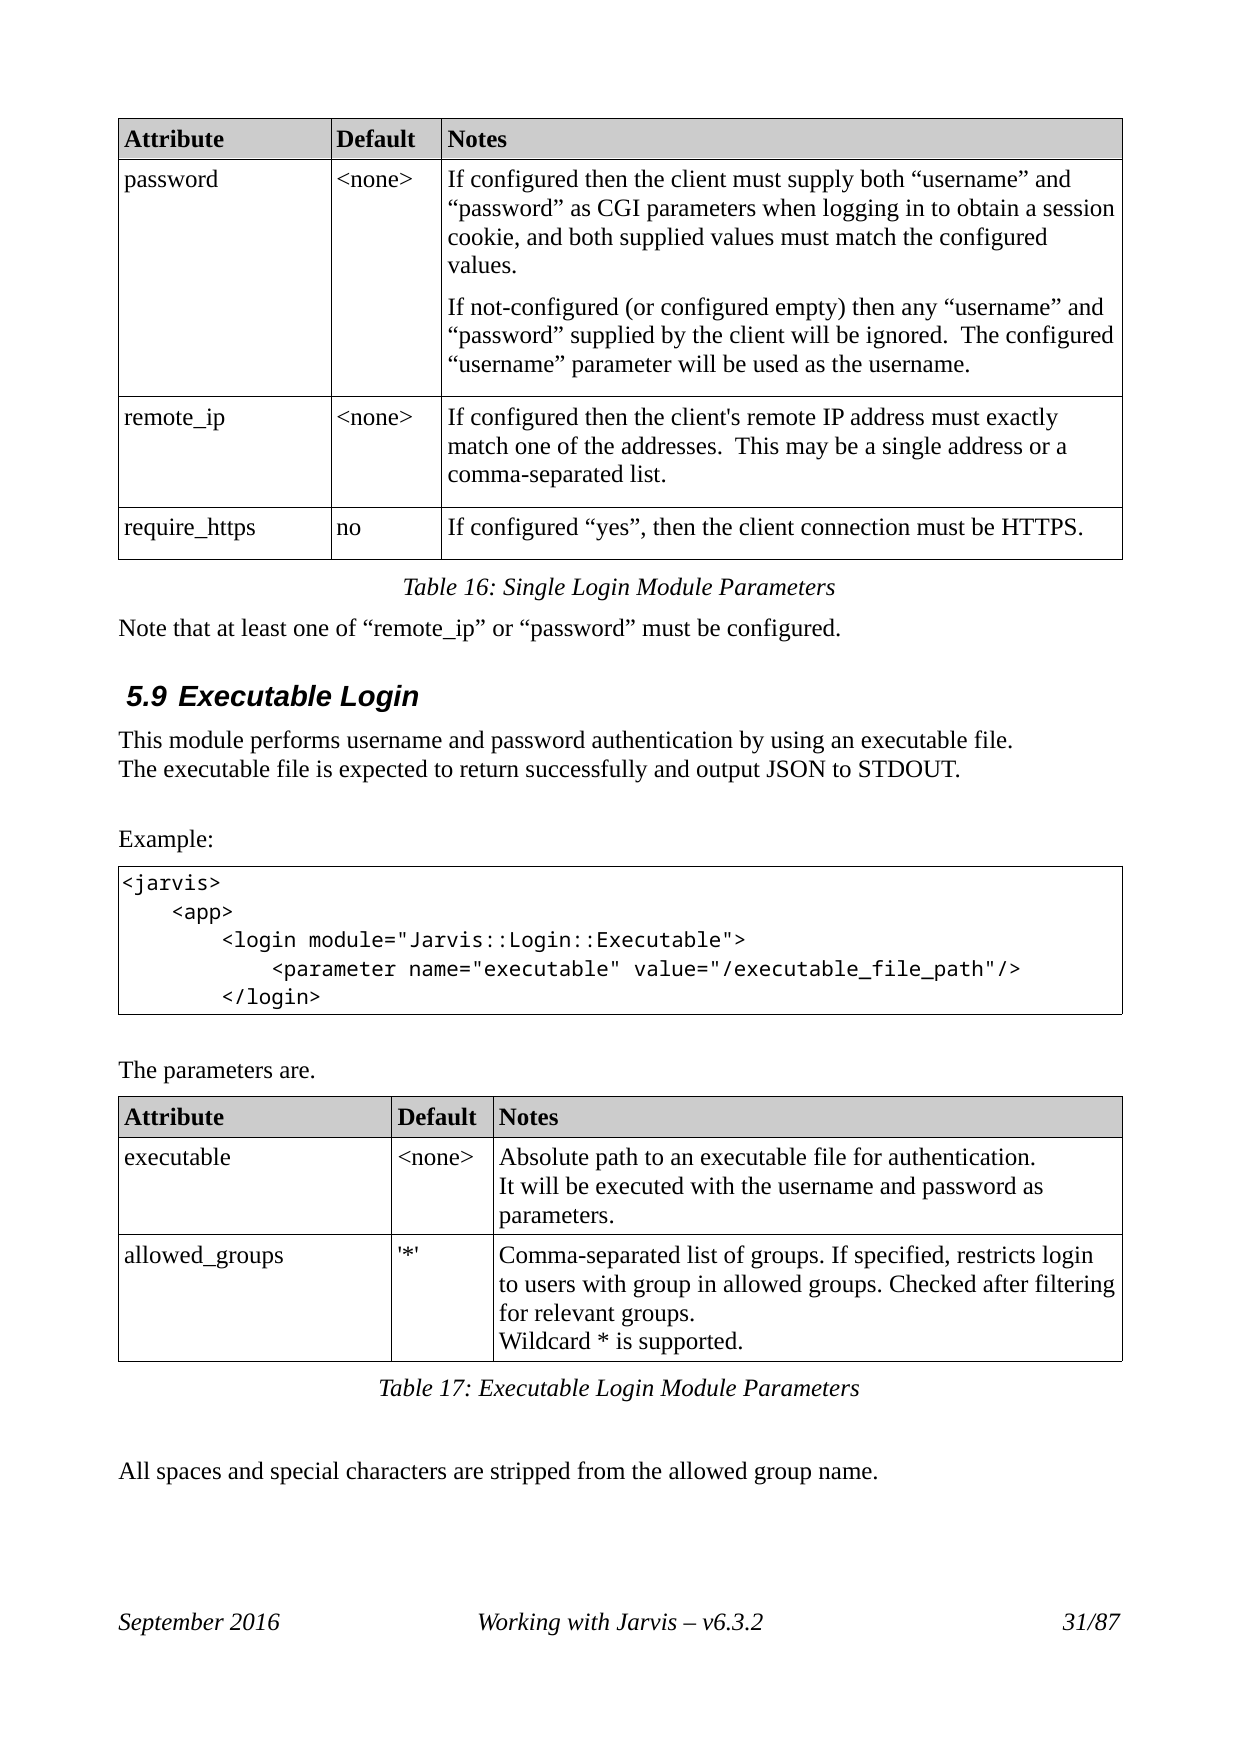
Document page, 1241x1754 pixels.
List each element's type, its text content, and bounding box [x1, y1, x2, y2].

text Note that at least one of “remote_ip” or “password” must be configured. [118, 613, 1122, 642]
table_cell Absolute path to an executable file for authentication. It will be executed with the username and password as parameters. [494, 1138, 1122, 1234]
text Example: [118, 796, 1122, 853]
text <parameter name="executable" value="/executable_file_path"/> [119, 951, 1122, 979]
table_cell allowed_groups [119, 1235, 391, 1361]
table_cell remote_ip [119, 397, 331, 507]
table_cell Comma-separated list of groups. If specified, restricts login to users with group in allowed groups. Checked after filtering for relevant groups. Wildcard * is supported. [494, 1235, 1122, 1361]
table_cell If configured then the client's remote IP address must exactly match one of the addresses. This may be a single address or a comma-separated list. [442, 397, 1122, 507]
text <jarvis> <app> [119, 867, 1122, 922]
table_cell <none> [332, 397, 441, 507]
table_cell If configured “yes”, then the client connection must be HTTPS. [442, 508, 1122, 559]
table_header Notes [494, 1097, 1122, 1137]
table_cell no [332, 508, 441, 559]
text Table 17: Executable Login Module Parameters [118, 1373, 1122, 1402]
table_cell <none> [392, 1138, 493, 1234]
subtitle Executable Login [118, 679, 1122, 713]
table_header Attribute [119, 1097, 391, 1137]
table_cell If configured then the client must supply both “username” and “password” as CGI parameters when logging in to obtain a session cookie, and both supplied values must match the configured values. If not-configured (or configured empty) then any “username” and “password” supplied by the client will be ignored. The configured “username” parameter will be used as the username. [442, 160, 1122, 396]
text All spaces and special characters are stripped from the allowed group name. [118, 1456, 1122, 1513]
table_header Default [392, 1097, 493, 1137]
text </login> [119, 979, 1122, 1014]
text <login module="Jarvis::Login::Executable"> [119, 922, 1122, 951]
table_header Default [332, 119, 441, 158]
text Table 16: Single Login Module Parameters [118, 572, 1122, 601]
table_cell <none> [332, 160, 441, 396]
table_cell '*' [392, 1235, 493, 1361]
table_header Attribute [119, 119, 331, 158]
table_cell executable [119, 1138, 391, 1234]
table_cell require_https [119, 508, 331, 559]
text This module performs username and password authentication by using an executable file. The executable file is expected to return successfully and output JSON to STDOUT. [118, 726, 1122, 783]
text The parameters are. [118, 1055, 1122, 1084]
table_header Notes [442, 119, 1122, 158]
table_cell password [119, 160, 331, 396]
